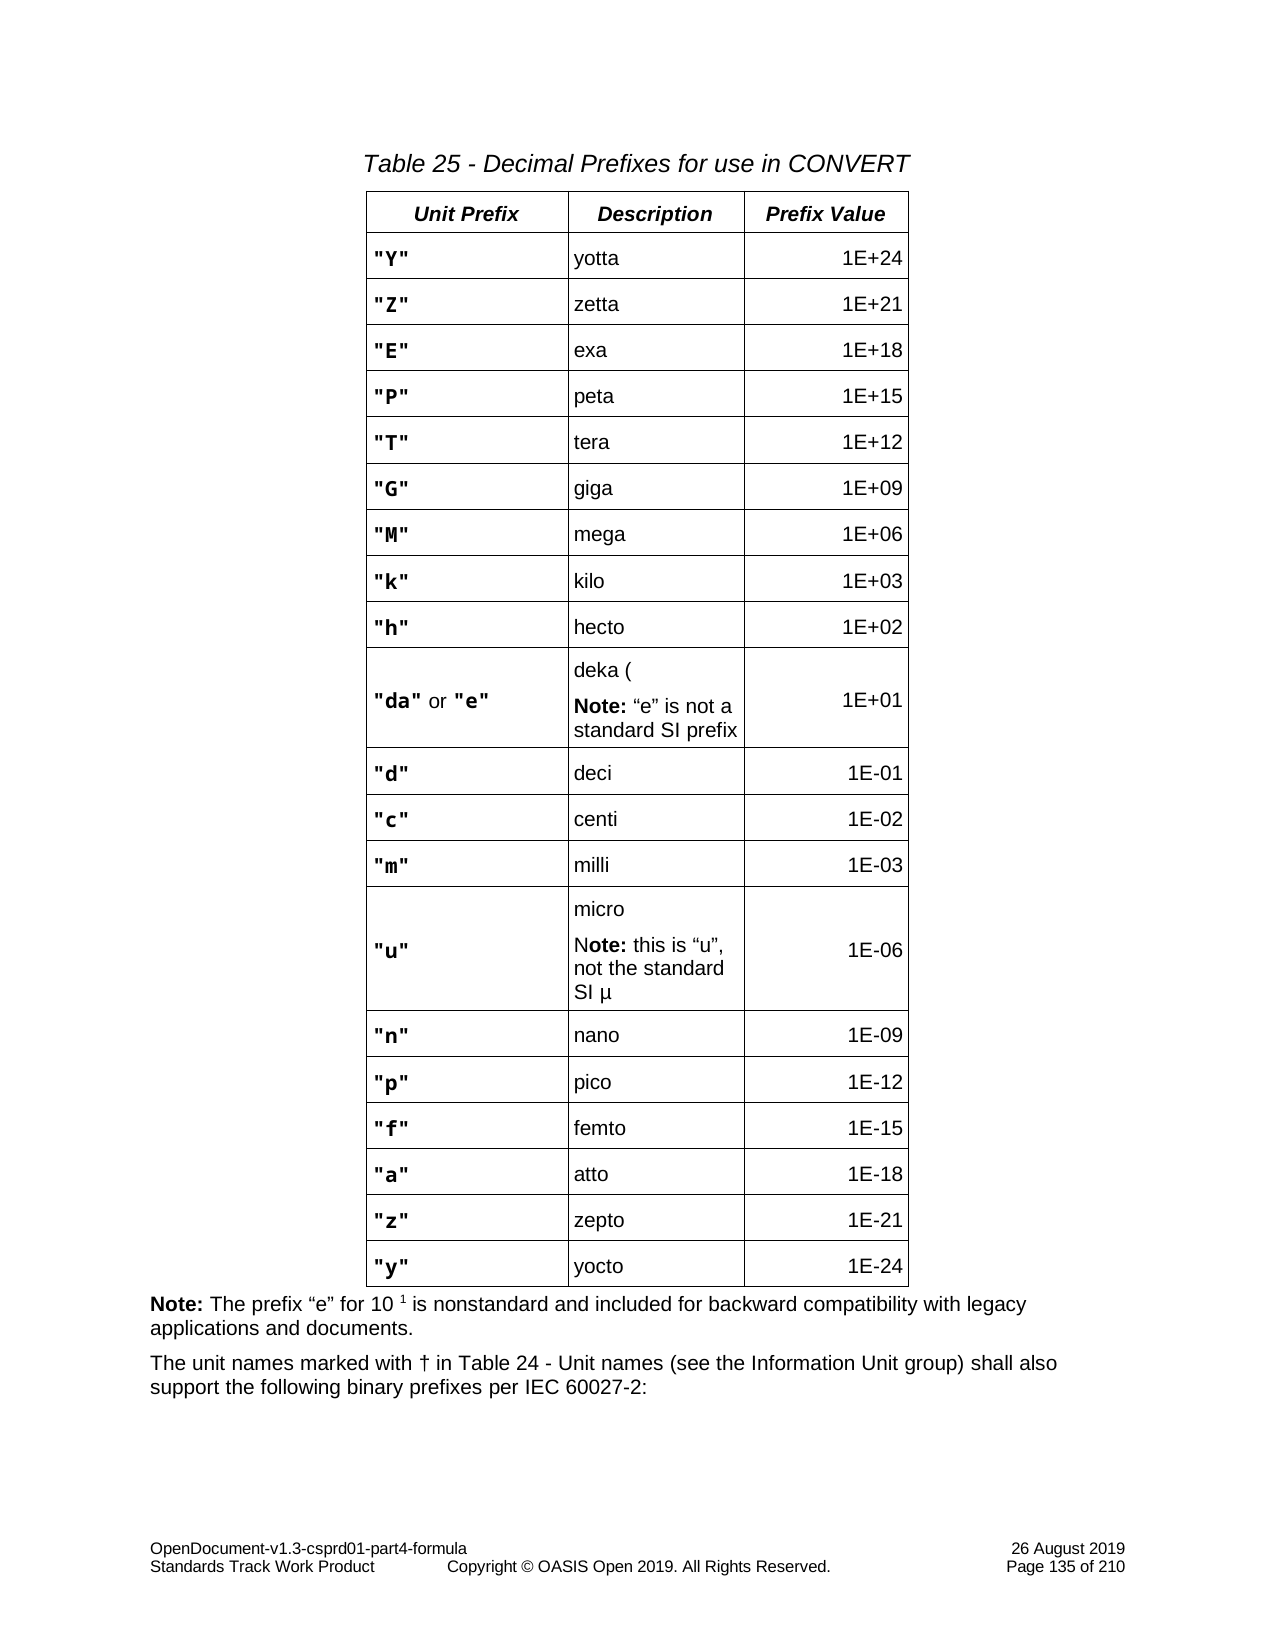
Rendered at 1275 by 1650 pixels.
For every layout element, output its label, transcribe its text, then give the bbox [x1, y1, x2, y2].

table_cell 1E-24 [745, 1241, 908, 1286]
table_cell hecto [569, 602, 744, 647]
table_header Prefix Value [745, 192, 908, 232]
table_cell femto [569, 1103, 744, 1148]
table_cell "a" [367, 1149, 568, 1194]
table_cell 1E-15 [745, 1103, 908, 1148]
table_cell peta [569, 371, 744, 416]
table_cell 1E-02 [745, 795, 908, 839]
table_cell 1E+24 [745, 233, 908, 278]
table_cell 1E+02 [745, 602, 908, 647]
table_cell 1E+21 [745, 279, 908, 324]
table_cell pico [569, 1057, 744, 1102]
text Note: The prefix “e” for 10 1 is nonstandard and included for backward compatibility with legacy applications and documents. [150, 1293, 1125, 1340]
table_cell 1E-01 [745, 748, 908, 793]
table_cell 1E+03 [745, 556, 908, 601]
table_cell "da" or "e" [367, 648, 568, 747]
table_cell "Y" [367, 233, 568, 278]
table_cell "M" [367, 510, 568, 555]
table_header Unit Prefix [367, 192, 568, 232]
table_cell "u" [367, 887, 568, 1009]
table_cell "k" [367, 556, 568, 601]
table_cell 1E+15 [745, 371, 908, 416]
table_cell "p" [367, 1057, 568, 1102]
table_cell "P" [367, 371, 568, 416]
table_cell 1E-18 [745, 1149, 908, 1194]
table_cell nano [569, 1011, 744, 1056]
table_cell "T" [367, 417, 568, 462]
table_cell 1E+18 [745, 325, 908, 370]
table_cell 1E+01 [745, 648, 908, 747]
table_cell atto [569, 1149, 744, 1194]
table_cell zepto [569, 1195, 744, 1240]
table_cell tera [569, 417, 744, 462]
table_cell 1E-12 [745, 1057, 908, 1102]
table_cell 1E-09 [745, 1011, 908, 1056]
table_cell 1E-21 [745, 1195, 908, 1240]
table_cell "f" [367, 1103, 568, 1148]
table_cell "Z" [367, 279, 568, 324]
table_cell yocto [569, 1241, 744, 1286]
table_cell deka ( Note: “e” is not a standard SI prefix [569, 648, 744, 747]
table_cell "d" [367, 748, 568, 793]
table_header Description [569, 192, 744, 232]
table_cell deci [569, 748, 744, 793]
table_cell 1E+12 [745, 417, 908, 462]
table_cell "G" [367, 464, 568, 508]
table_cell "m" [367, 841, 568, 886]
table_cell kilo [569, 556, 744, 601]
table_cell yotta [569, 233, 744, 278]
table_cell exa [569, 325, 744, 370]
table_cell "z" [367, 1195, 568, 1240]
table_cell 1E-03 [745, 841, 908, 886]
table_cell "y" [367, 1241, 568, 1286]
table_cell mega [569, 510, 744, 555]
table_cell giga [569, 464, 744, 508]
table_cell centi [569, 795, 744, 839]
table_cell 1E+09 [745, 464, 908, 508]
text The unit names marked with † in Table 24 - Unit names (see the Information Unit group) shall also support the following binary prefixes per IEC 60027-2: [150, 1352, 1125, 1399]
table_cell 1E-06 [745, 887, 908, 1009]
table_cell "h" [367, 602, 568, 647]
table_cell milli [569, 841, 744, 886]
table_cell "n" [367, 1011, 568, 1056]
table_cell 1E+06 [745, 510, 908, 555]
table_cell "c" [367, 795, 568, 839]
table_cell "E" [367, 325, 568, 370]
table_cell zetta [569, 279, 744, 324]
text Table 25 - Decimal Prefixes for use in CONVERT [150, 150, 1125, 178]
table_cell micro Note: this is “u”, not the standard SI µ [569, 887, 744, 1009]
